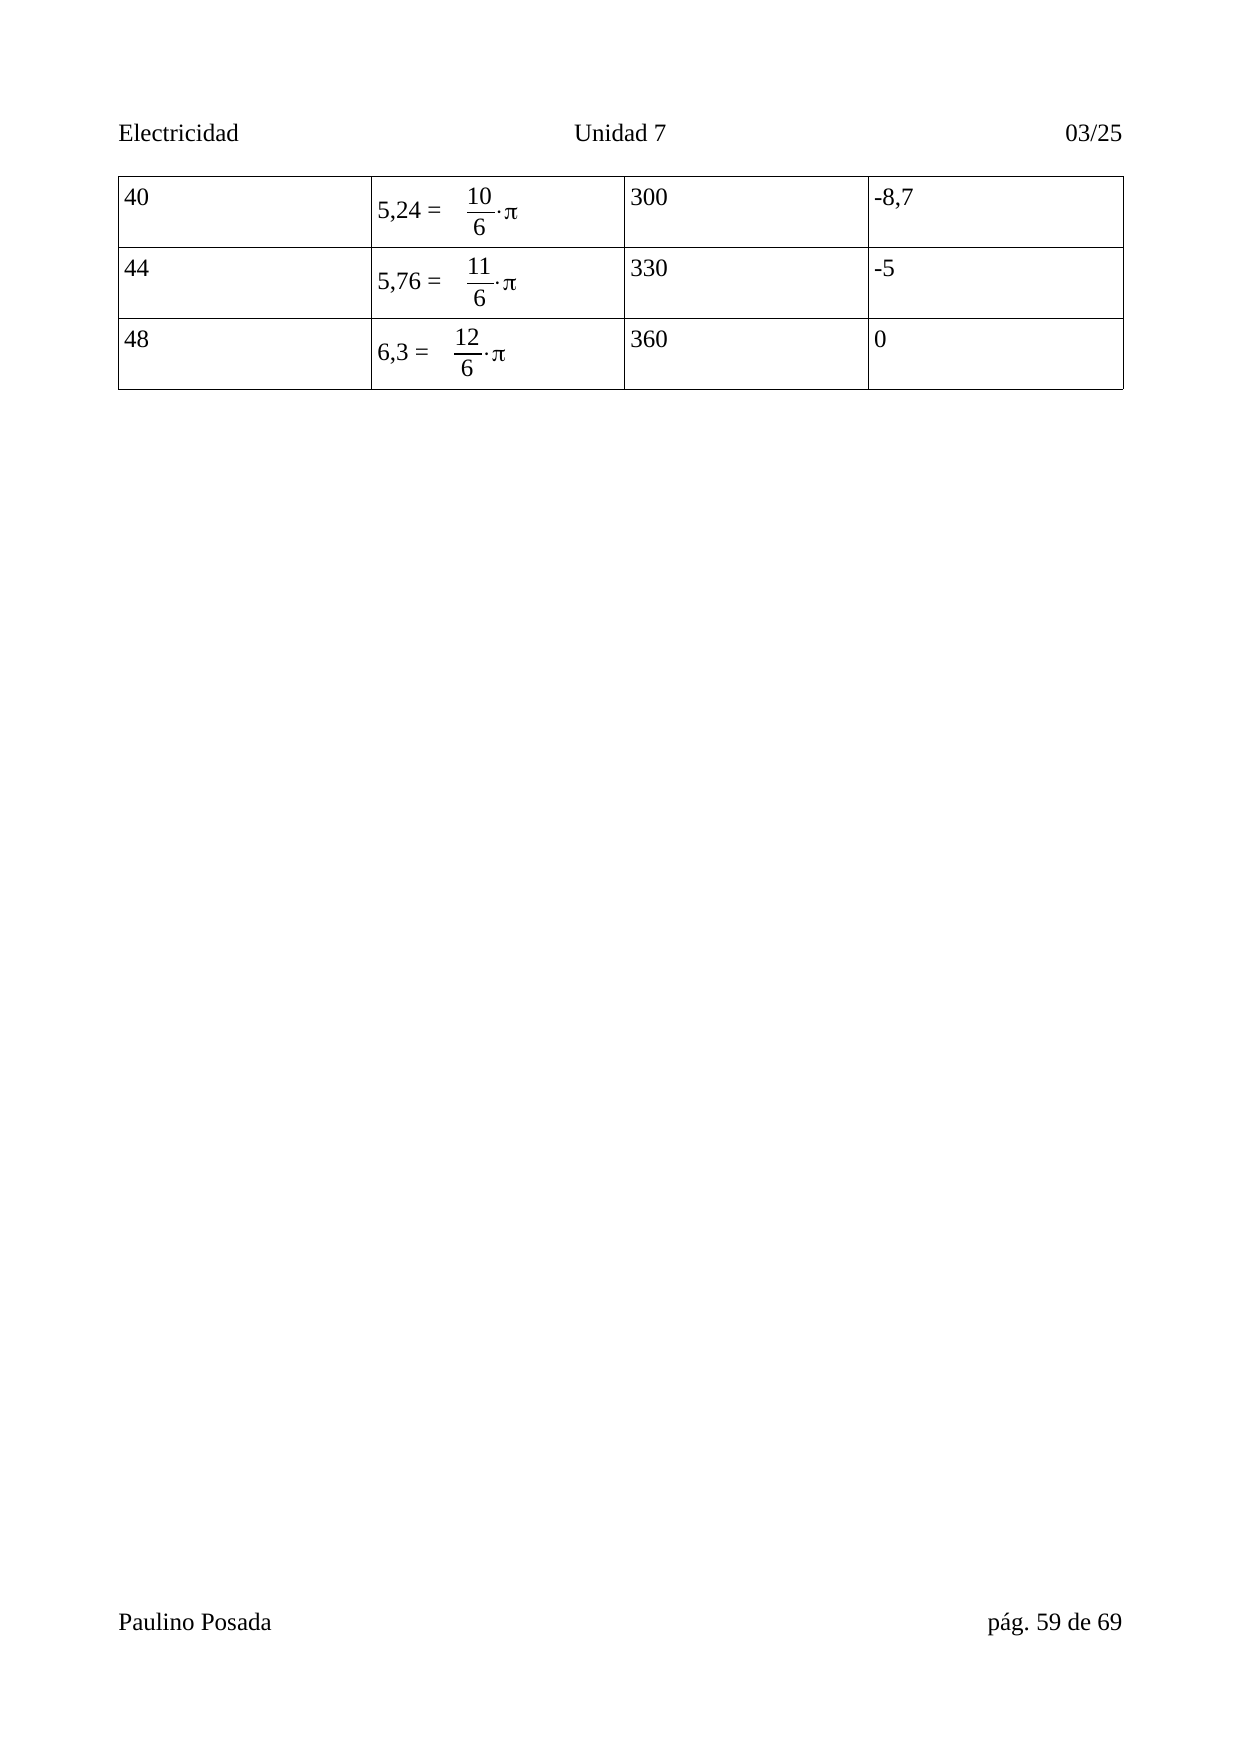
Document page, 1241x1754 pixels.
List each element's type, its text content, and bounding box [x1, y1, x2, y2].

table_cell 300 [625, 177, 868, 247]
table_cell 48 [119, 319, 371, 388]
table_cell 360 [625, 319, 868, 388]
table_cell 44 [119, 248, 371, 318]
table_cell -5 [869, 248, 1123, 318]
table_cell 6,3 = [372, 319, 624, 388]
table_cell 5,24 = [372, 177, 624, 247]
table_cell 0 [869, 319, 1123, 388]
table_cell -8,7 [869, 177, 1123, 247]
table_cell 40 [119, 177, 371, 247]
table_cell 5,76 = [372, 248, 624, 318]
table_cell 330 [625, 248, 868, 318]
